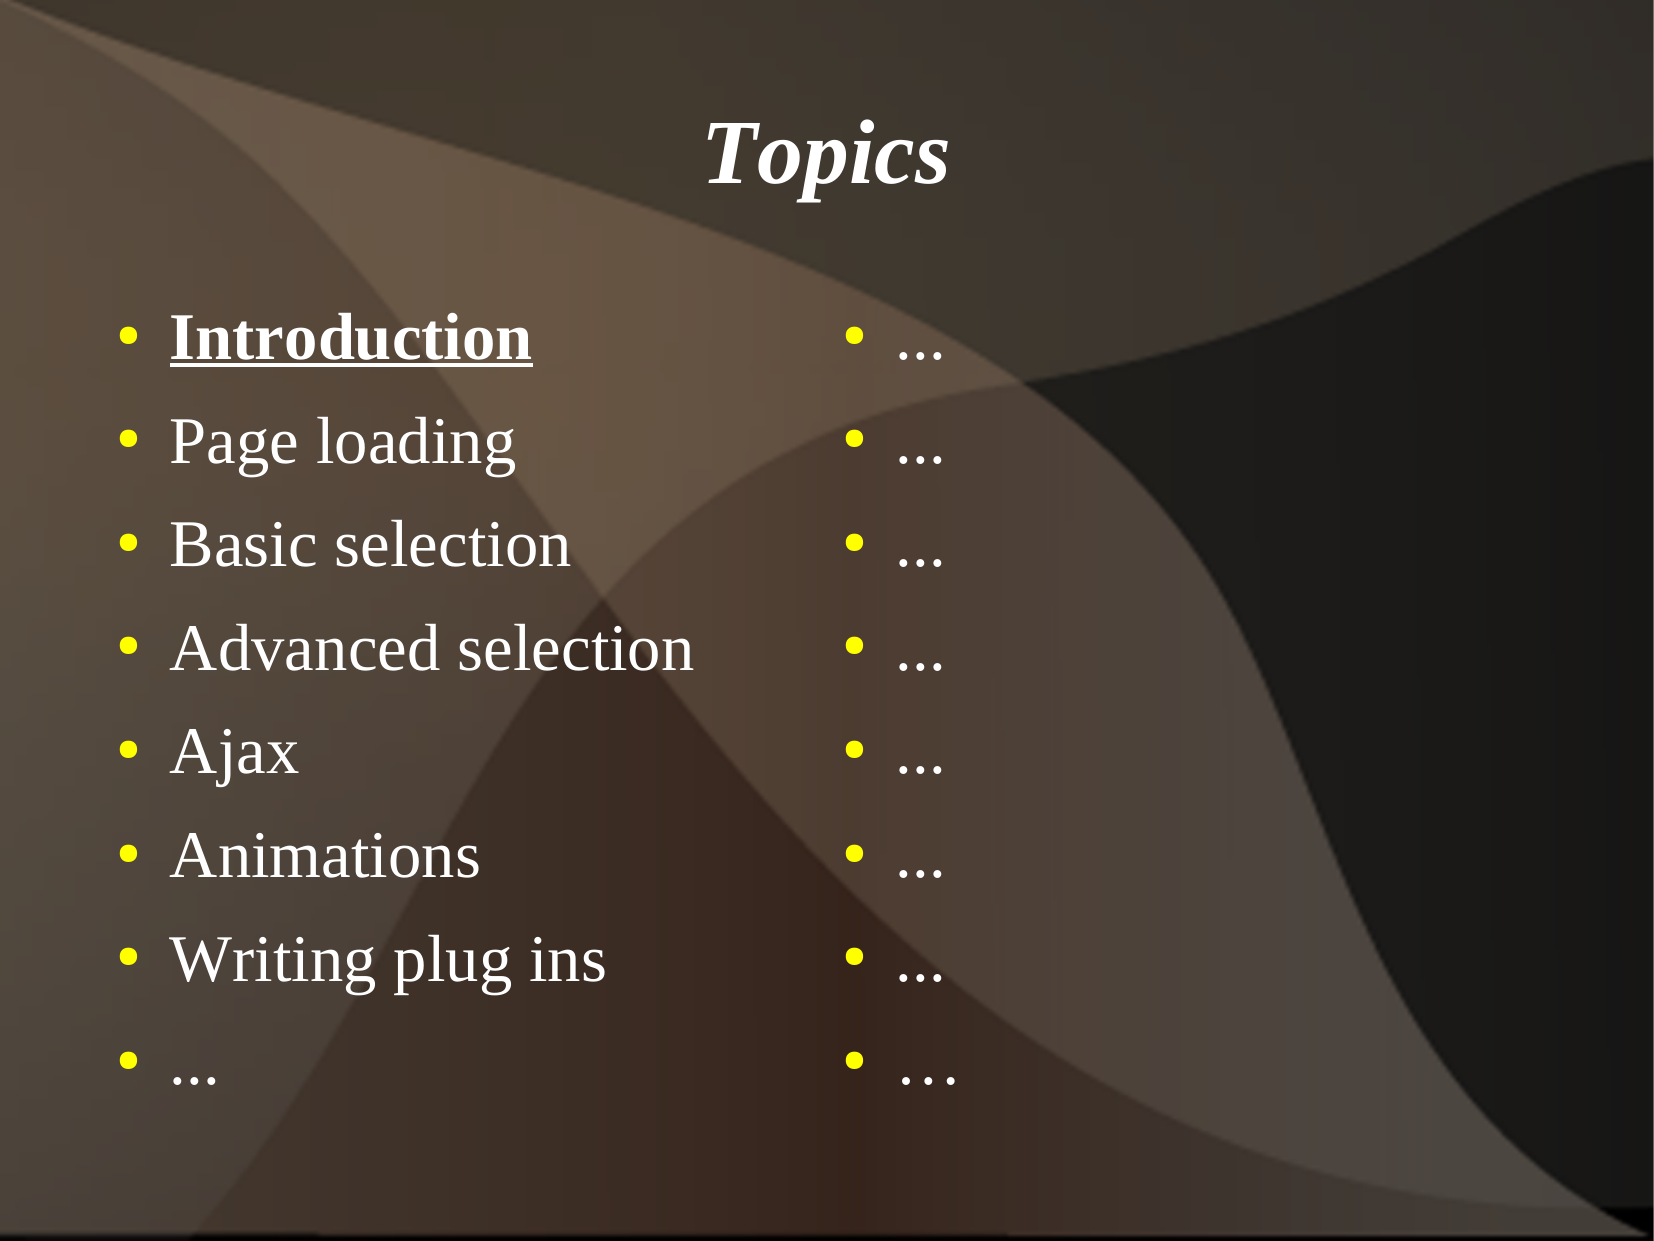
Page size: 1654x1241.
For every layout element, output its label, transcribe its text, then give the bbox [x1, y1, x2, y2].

title Topics [82, 49, 1571, 257]
list Introduction Page loading Basic selection Advanced selection Ajax Animations Writing plug ins ... [98, 300, 825, 1119]
picture [0, 0, 1654, 1241]
list ... ... ... ... ... ... ... … [825, 300, 1552, 1119]
